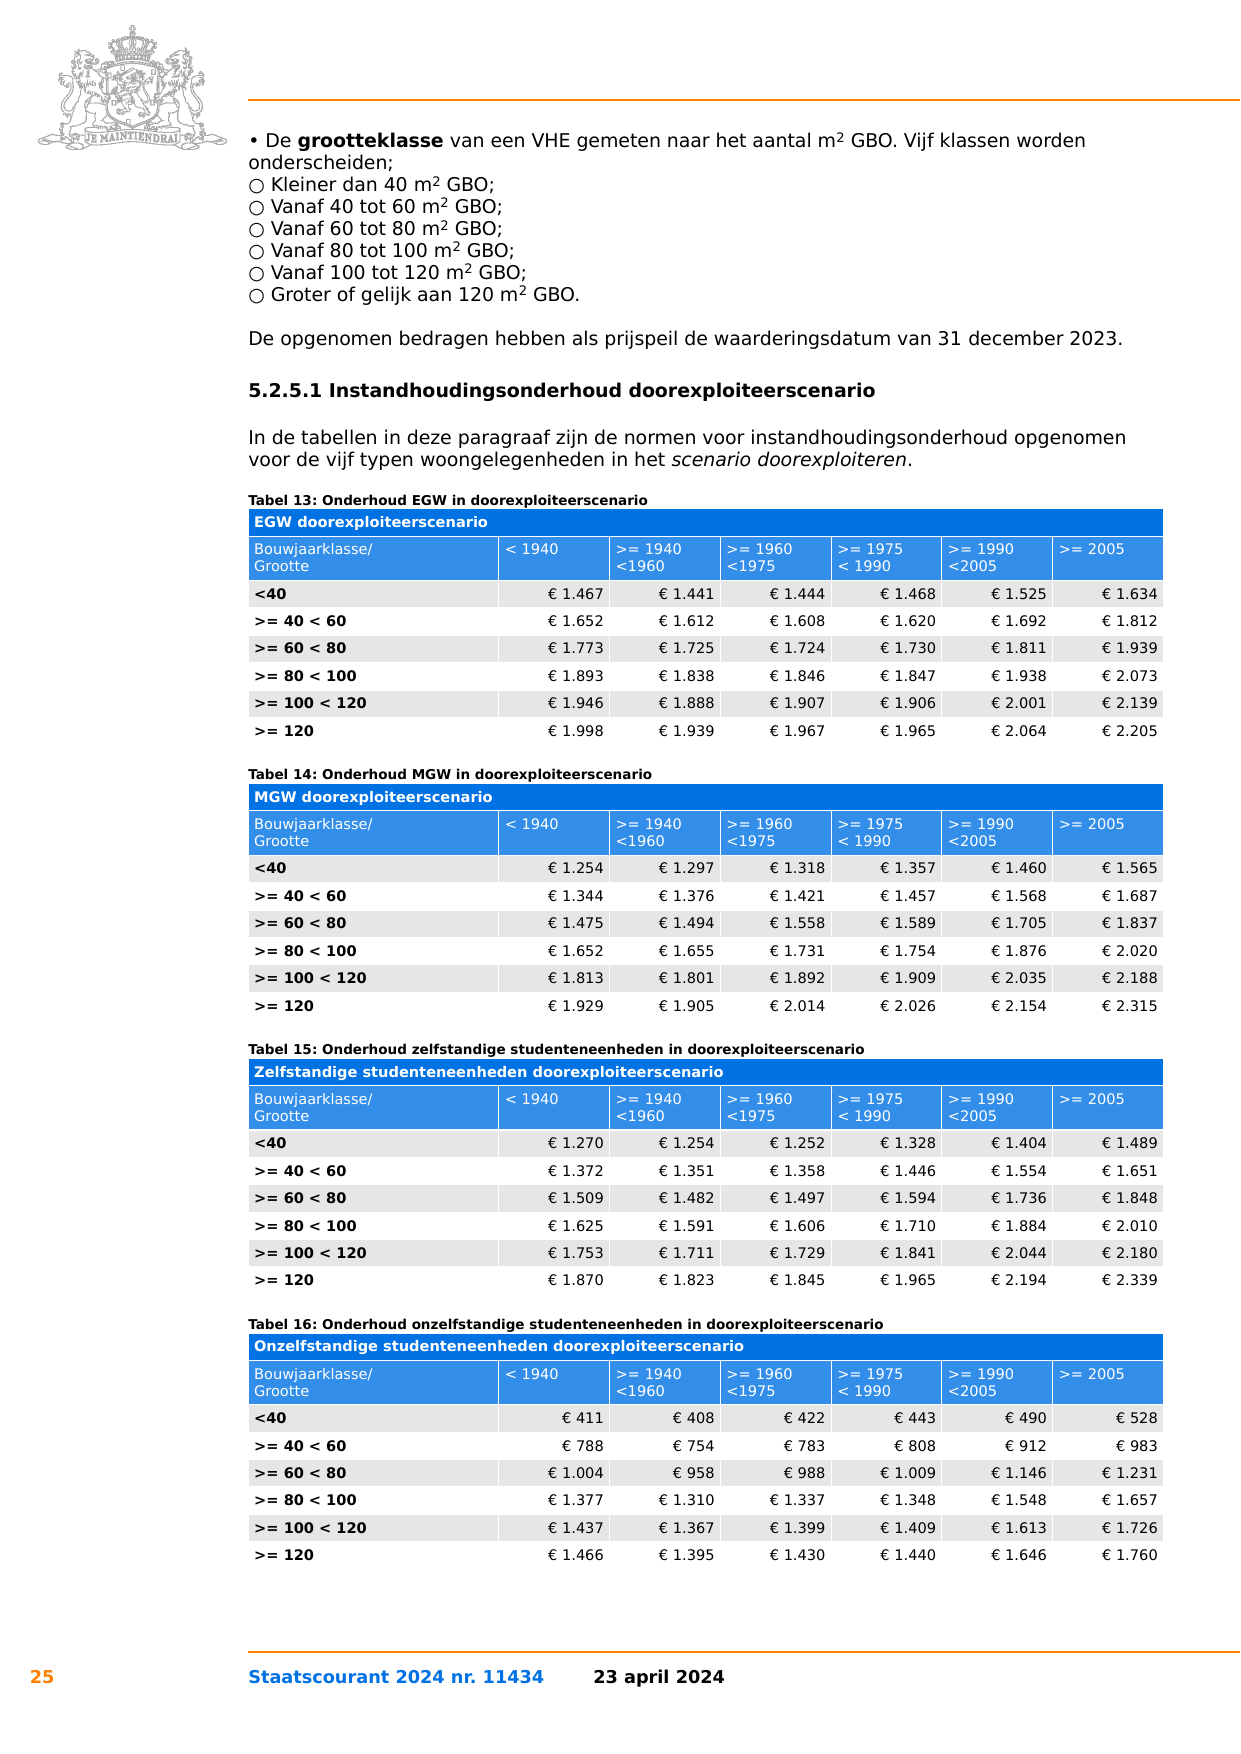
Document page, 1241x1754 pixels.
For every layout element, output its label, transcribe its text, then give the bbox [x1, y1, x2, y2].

table_cell € 2.205 [1053, 718, 1163, 744]
table_cell Onzelfstandige studenteneenheden doorexploiteerscenario [249, 1334, 1163, 1360]
table_cell € 1.710 [832, 1213, 941, 1239]
table_cell € 528 [1053, 1405, 1163, 1432]
table_cell € 1.421 [721, 883, 831, 909]
table_cell € 1.730 [832, 636, 941, 662]
table_cell >= 80 < 100 [249, 1213, 498, 1239]
table_cell € 1.482 [610, 1185, 720, 1212]
text ○ Vanaf 40 tot 60 m2 GBO; [248, 196, 1163, 218]
table_cell € 490 [942, 1405, 1052, 1432]
table_cell € 1.554 [942, 1158, 1052, 1184]
table_header Tabel 14: Onderhoud MGW in doorexploiteerscenario [248, 767, 1163, 783]
table_cell € 422 [721, 1405, 831, 1432]
table_cell >= 100 < 120 [249, 965, 498, 992]
table_cell € 2.026 [832, 993, 941, 1019]
table_cell € 1.736 [942, 1185, 1052, 1212]
table_cell € 1.847 [832, 663, 941, 689]
table_cell € 1.939 [1053, 636, 1163, 662]
table_cell € 1.351 [610, 1158, 720, 1184]
table_cell < 1940 [499, 1086, 609, 1129]
table_cell € 1.753 [499, 1240, 609, 1266]
table_cell € 1.773 [499, 636, 609, 662]
table_cell >= 1960 <1975 [721, 811, 831, 855]
table_header Tabel 13: Onderhoud EGW in doorexploiteerscenario [248, 493, 1163, 508]
table_cell >= 40 < 60 [249, 883, 498, 909]
table_cell >= 100 < 120 [249, 1515, 498, 1541]
table_cell € 1.009 [832, 1460, 941, 1486]
table_header Tabel 15: Onderhoud zelfstandige studenteneenheden in doorexploiteerscenario [248, 1042, 1163, 1058]
table_cell >= 60 < 80 [249, 636, 498, 662]
table_cell € 1.845 [721, 1268, 831, 1294]
table_cell € 1.525 [942, 581, 1052, 607]
table_cell € 1.998 [499, 718, 609, 744]
table_cell € 1.430 [721, 1542, 831, 1569]
table_cell € 1.939 [610, 718, 720, 744]
table_cell >= 1990 <2005 [942, 1361, 1052, 1404]
table_cell >= 100 < 120 [249, 691, 498, 717]
table_cell € 1.811 [942, 636, 1052, 662]
table_cell € 1.965 [832, 718, 941, 744]
table_cell € 2.044 [942, 1240, 1052, 1266]
table_cell € 1.687 [1053, 883, 1163, 909]
table_cell >= 1940 <1960 [610, 811, 720, 855]
table_cell >= 1960 <1975 [721, 537, 831, 580]
table_cell >= 80 < 100 [249, 663, 498, 689]
table_cell € 1.358 [721, 1158, 831, 1184]
table_cell € 1.967 [721, 718, 831, 744]
table_cell € 1.376 [610, 883, 720, 909]
table_cell € 1.591 [610, 1213, 720, 1239]
table_header Tabel 16: Onderhoud onzelfstandige studenteneenheden in doorexploiteerscenario [248, 1317, 1163, 1332]
table_cell € 1.409 [832, 1515, 941, 1541]
table_cell € 1.548 [942, 1488, 1052, 1514]
table_cell € 808 [832, 1433, 941, 1459]
table_cell € 1.594 [832, 1185, 941, 1212]
table_cell € 1.475 [499, 911, 609, 937]
table_cell € 2.010 [1053, 1213, 1163, 1239]
table_cell € 2.154 [942, 993, 1052, 1019]
table_cell € 1.254 [610, 1131, 720, 1157]
table_cell € 1.608 [721, 608, 831, 635]
table_cell € 1.497 [721, 1185, 831, 1212]
table_cell € 2.064 [942, 718, 1052, 744]
table_cell € 1.466 [499, 1542, 609, 1569]
table_cell € 1.270 [499, 1131, 609, 1157]
table_cell € 1.705 [942, 911, 1052, 937]
table_cell € 1.906 [832, 691, 941, 717]
table_cell >= 40 < 60 [249, 1433, 498, 1459]
table_cell € 1.731 [721, 938, 831, 964]
table_cell >= 80 < 100 [249, 938, 498, 964]
table_cell <40 [249, 1405, 498, 1432]
table_cell € 2.073 [1053, 663, 1163, 689]
table_cell < 1940 [499, 537, 609, 580]
text • De grootteklasse van een VHE gemeten naar het aantal m2 GBO. Vijf klassen worden onderscheiden; [248, 130, 1163, 174]
table_cell € 1.848 [1053, 1185, 1163, 1212]
table_cell >= 1990 <2005 [942, 811, 1052, 855]
table_cell € 1.467 [499, 581, 609, 607]
table_cell € 1.460 [942, 856, 1052, 882]
table_cell € 1.729 [721, 1240, 831, 1266]
table_cell >= 120 [249, 1268, 498, 1294]
table_cell € 1.823 [610, 1268, 720, 1294]
table_cell Bouwjaarklasse/ Grootte [249, 1086, 498, 1129]
table_cell € 1.231 [1053, 1460, 1163, 1486]
text ○ Kleiner dan 40 m2 GBO; [248, 174, 1163, 196]
table_cell >= 40 < 60 [249, 1158, 498, 1184]
table_cell >= 60 < 80 [249, 1185, 498, 1212]
table_cell EGW doorexploiteerscenario [249, 509, 1163, 536]
table_cell >= 1940 <1960 [610, 1086, 720, 1129]
table_cell >= 1975 < 1990 [832, 1086, 941, 1129]
text ○ Vanaf 100 tot 120 m2 GBO; [248, 262, 1163, 284]
table_cell >= 2005 [1053, 1361, 1163, 1404]
table_cell € 1.754 [832, 938, 941, 964]
table_cell € 1.589 [832, 911, 941, 937]
table_cell € 1.437 [499, 1515, 609, 1541]
table_cell € 1.446 [832, 1158, 941, 1184]
table_cell € 1.692 [942, 608, 1052, 635]
table_cell >= 40 < 60 [249, 608, 498, 635]
table_cell >= 60 < 80 [249, 911, 498, 937]
table_cell € 1.565 [1053, 856, 1163, 882]
text ○ Vanaf 60 tot 80 m2 GBO; [248, 218, 1163, 240]
table_cell € 1.357 [832, 856, 941, 882]
table_cell >= 1975 < 1990 [832, 811, 941, 855]
table_cell € 1.620 [832, 608, 941, 635]
table_cell € 1.558 [721, 911, 831, 937]
table_cell MGW doorexploiteerscenario [249, 784, 1163, 810]
table_cell € 1.399 [721, 1515, 831, 1541]
table_cell >= 1990 <2005 [942, 537, 1052, 580]
table_cell € 1.367 [610, 1515, 720, 1541]
table_cell € 958 [610, 1460, 720, 1486]
table_cell < 1940 [499, 811, 609, 855]
table_cell € 1.876 [942, 938, 1052, 964]
table_cell >= 2005 [1053, 537, 1163, 580]
table_cell € 1.372 [499, 1158, 609, 1184]
table_cell € 2.180 [1053, 1240, 1163, 1266]
table_cell € 1.377 [499, 1488, 609, 1514]
table_cell € 1.441 [610, 581, 720, 607]
table_cell <40 [249, 581, 498, 607]
table_cell € 2.014 [721, 993, 831, 1019]
table_cell € 1.297 [610, 856, 720, 882]
table_cell € 1.509 [499, 1185, 609, 1212]
table_cell € 1.838 [610, 663, 720, 689]
table_cell € 1.711 [610, 1240, 720, 1266]
table_cell >= 2005 [1053, 811, 1163, 855]
table_cell >= 120 [249, 718, 498, 744]
table_cell € 2.001 [942, 691, 1052, 717]
table_cell € 1.489 [1053, 1131, 1163, 1157]
table_cell € 1.655 [610, 938, 720, 964]
table_cell € 1.841 [832, 1240, 941, 1266]
table_cell € 1.837 [1053, 911, 1163, 937]
table_cell € 783 [721, 1433, 831, 1459]
table_cell >= 1975 < 1990 [832, 537, 941, 580]
table_cell € 754 [610, 1433, 720, 1459]
table_cell € 1.801 [610, 965, 720, 992]
table_cell € 1.905 [610, 993, 720, 1019]
table_cell € 1.444 [721, 581, 831, 607]
text In de tabellen in deze paragraaf zijn de normen voor instandhoudingsonderhoud opgenomen voor de vijf typen woongelegenheden in het scenario doorexploiteren. [248, 427, 1163, 471]
table_cell < 1940 [499, 1361, 609, 1404]
subtitle 5.2.5.1 Instandhoudingsonderhoud doorexploiteerscenario [248, 379, 1163, 402]
table_cell € 2.315 [1053, 993, 1163, 1019]
table_cell >= 80 < 100 [249, 1488, 498, 1514]
table_cell € 1.494 [610, 911, 720, 937]
text ○ Vanaf 80 tot 100 m2 GBO; [248, 240, 1163, 262]
table_cell € 983 [1053, 1433, 1163, 1459]
table_cell € 1.846 [721, 663, 831, 689]
table_cell € 2.194 [942, 1268, 1052, 1294]
table_cell € 1.946 [499, 691, 609, 717]
table_cell € 1.938 [942, 663, 1052, 689]
table_cell >= 1960 <1975 [721, 1361, 831, 1404]
table_cell € 2.339 [1053, 1268, 1163, 1294]
table_cell Bouwjaarklasse/ Grootte [249, 1361, 498, 1404]
table_cell € 1.652 [499, 938, 609, 964]
table_cell >= 2005 [1053, 1086, 1163, 1129]
table_cell € 1.440 [832, 1542, 941, 1569]
table_cell € 2.035 [942, 965, 1052, 992]
table_cell € 1.884 [942, 1213, 1052, 1239]
picture [38, 25, 227, 150]
table_cell € 1.907 [721, 691, 831, 717]
table_cell € 1.606 [721, 1213, 831, 1239]
table_cell € 1.395 [610, 1542, 720, 1569]
table_cell >= 100 < 120 [249, 1240, 498, 1266]
table_cell € 1.929 [499, 993, 609, 1019]
table_cell € 788 [499, 1433, 609, 1459]
table_cell € 1.625 [499, 1213, 609, 1239]
table_cell € 1.892 [721, 965, 831, 992]
table_cell Zelfstandige studenteneenheden doorexploiteerscenario [249, 1059, 1163, 1085]
table_cell >= 1940 <1960 [610, 537, 720, 580]
table_cell € 1.725 [610, 636, 720, 662]
table_cell >= 120 [249, 1542, 498, 1569]
table_cell € 2.188 [1053, 965, 1163, 992]
table_cell € 408 [610, 1405, 720, 1432]
table_cell € 1.337 [721, 1488, 831, 1514]
table_cell € 1.813 [499, 965, 609, 992]
table_cell € 1.726 [1053, 1515, 1163, 1541]
table_cell € 1.004 [499, 1460, 609, 1486]
table_cell € 1.344 [499, 883, 609, 909]
table_cell € 1.146 [942, 1460, 1052, 1486]
table_cell € 1.468 [832, 581, 941, 607]
table_cell € 1.893 [499, 663, 609, 689]
table_cell € 1.252 [721, 1131, 831, 1157]
table_cell € 1.612 [610, 608, 720, 635]
table_cell € 411 [499, 1405, 609, 1432]
table_cell € 443 [832, 1405, 941, 1432]
table_cell € 1.310 [610, 1488, 720, 1514]
table_cell € 1.328 [832, 1131, 941, 1157]
table_cell >= 120 [249, 993, 498, 1019]
table_cell € 1.254 [499, 856, 609, 882]
table_cell € 2.020 [1053, 938, 1163, 964]
table_cell € 1.652 [499, 608, 609, 635]
table_cell € 1.613 [942, 1515, 1052, 1541]
table_cell € 1.724 [721, 636, 831, 662]
table_cell € 1.404 [942, 1131, 1052, 1157]
table_cell € 912 [942, 1433, 1052, 1459]
table_cell <40 [249, 856, 498, 882]
table_cell € 1.760 [1053, 1542, 1163, 1569]
table_cell € 1.812 [1053, 608, 1163, 635]
table_cell >= 1940 <1960 [610, 1361, 720, 1404]
table_cell € 1.870 [499, 1268, 609, 1294]
table_cell € 1.888 [610, 691, 720, 717]
table_cell >= 1975 < 1990 [832, 1361, 941, 1404]
table_cell € 1.965 [832, 1268, 941, 1294]
text De opgenomen bedragen hebben als prijspeil de waarderingsdatum van 31 december 2023. [248, 328, 1163, 349]
table_cell € 1.646 [942, 1542, 1052, 1569]
table_cell >= 1960 <1975 [721, 1086, 831, 1129]
table_cell Bouwjaarklasse/ Grootte [249, 811, 498, 855]
table_cell € 1.457 [832, 883, 941, 909]
table_cell € 1.657 [1053, 1488, 1163, 1514]
table_cell € 1.651 [1053, 1158, 1163, 1184]
table_cell >= 60 < 80 [249, 1460, 498, 1486]
table_cell € 988 [721, 1460, 831, 1486]
table_cell >= 1990 <2005 [942, 1086, 1052, 1129]
table_cell € 1.348 [832, 1488, 941, 1514]
table_cell € 1.909 [832, 965, 941, 992]
table_cell € 1.318 [721, 856, 831, 882]
table_cell <40 [249, 1131, 498, 1157]
table_cell Bouwjaarklasse/ Grootte [249, 537, 498, 580]
text ○ Groter of gelijk aan 120 m2 GBO. [248, 284, 1163, 306]
table_cell € 2.139 [1053, 691, 1163, 717]
table_cell € 1.634 [1053, 581, 1163, 607]
table_cell € 1.568 [942, 883, 1052, 909]
